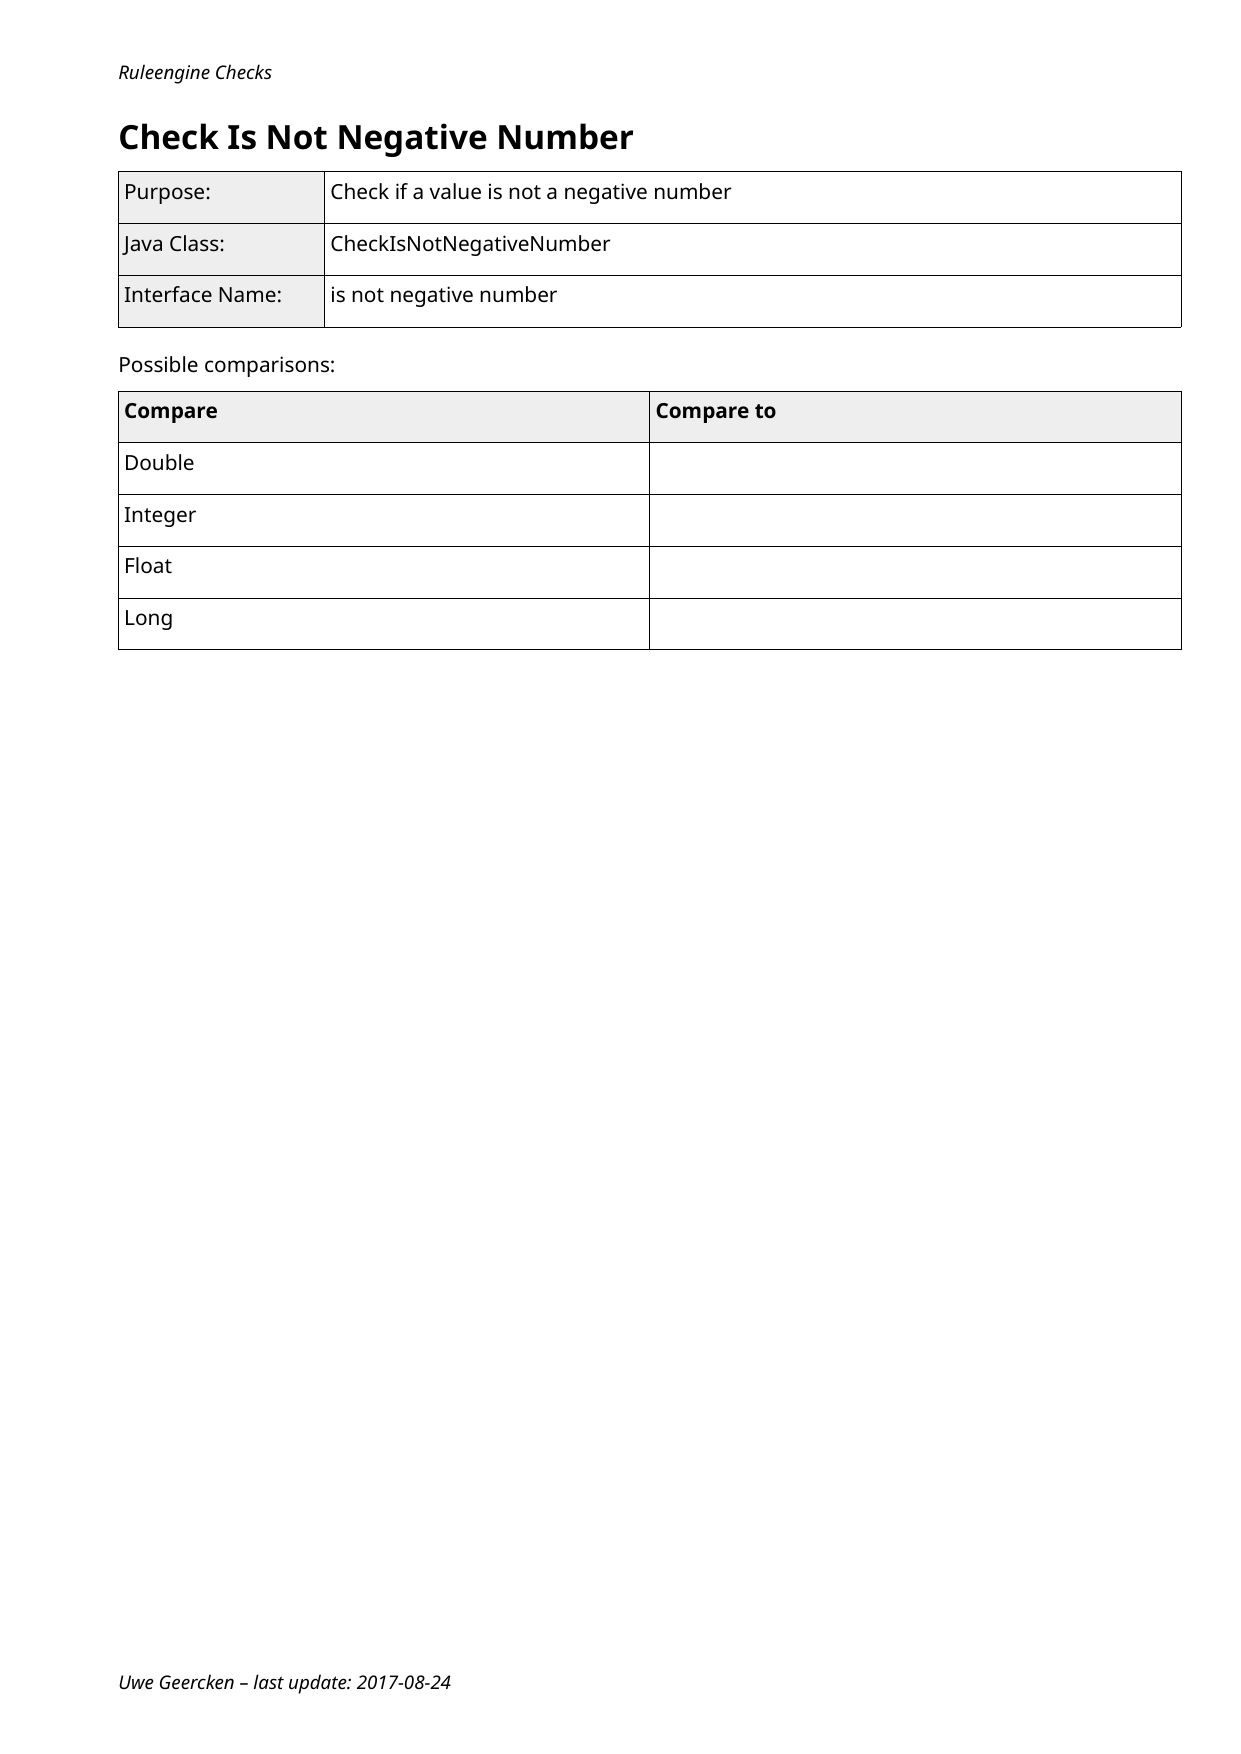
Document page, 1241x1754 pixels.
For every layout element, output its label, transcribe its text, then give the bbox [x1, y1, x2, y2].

table_header Purpose: [119, 172, 324, 223]
table_cell Java Class: [119, 224, 324, 275]
table_header Check if a value is not a negative number [325, 172, 1181, 223]
table_cell Long [119, 599, 649, 649]
table_cell Integer [119, 495, 649, 546]
table_cell [650, 443, 1181, 494]
table_cell is not negative number [325, 276, 1181, 327]
table_cell [650, 495, 1181, 546]
table_cell [650, 547, 1181, 598]
table_header Compare to [650, 392, 1181, 442]
table_cell Float [119, 547, 649, 598]
table_cell CheckIsNotNegativeNumber [325, 224, 1181, 275]
table_cell Double [119, 443, 649, 494]
table_header Compare [119, 392, 649, 442]
text Check Is Not Negative Number [118, 114, 1181, 159]
table_cell Interface Name: [119, 276, 324, 327]
table_cell [650, 599, 1181, 649]
text Possible comparisons: [118, 350, 1181, 379]
